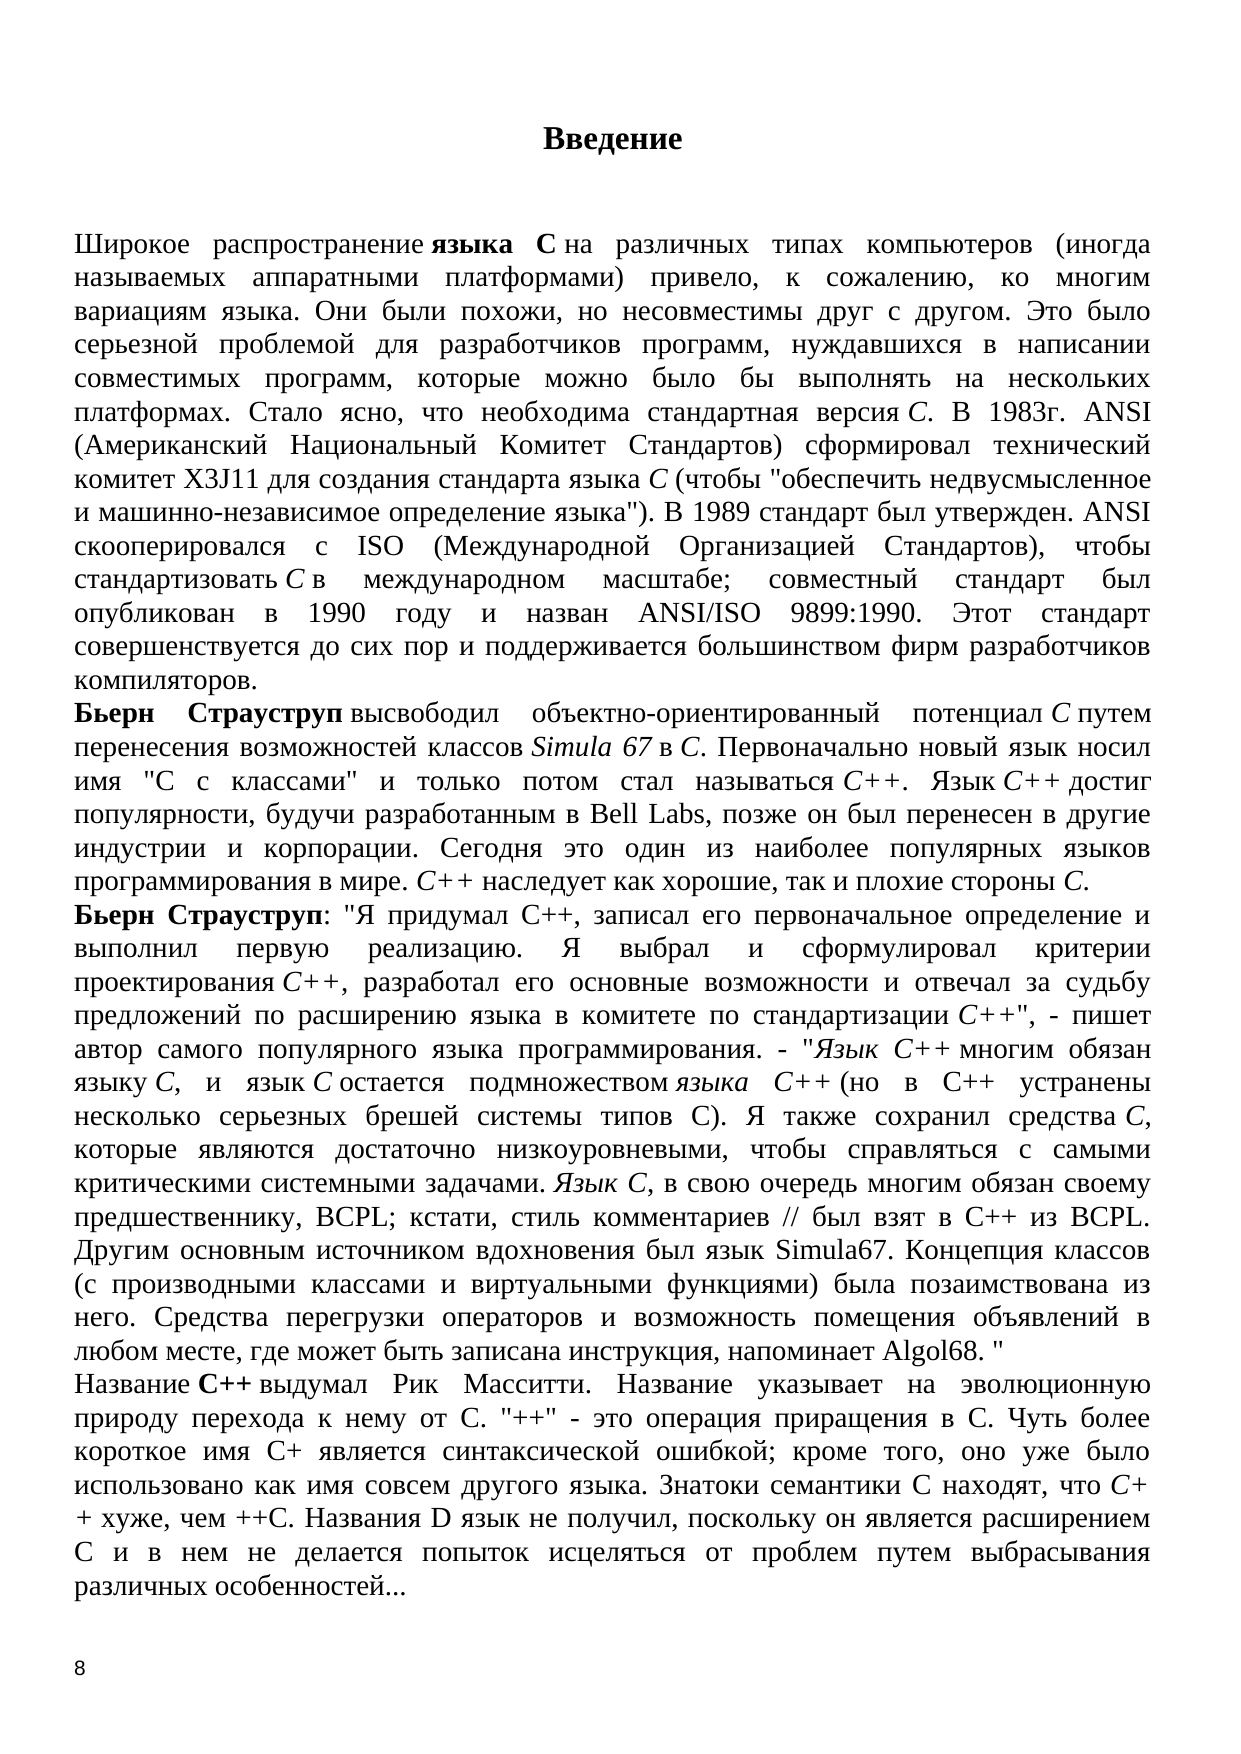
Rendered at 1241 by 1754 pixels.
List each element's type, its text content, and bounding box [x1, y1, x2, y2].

text Бьерн Страуструп высвободил объектно-ориентированный потенциал С путем перенесения возможностей классов Simula 67 в С. Первоначально новый язык носил имя "С с классами" и только потом стал называться C++. Язык C++ достиг популярности, будучи разработанным в Bell Labs, позже он был перенесен в другие индустрии и корпорации. Сегодня это один из наиболее популярных языков программирования в мире. C++ наследует как хорошие, так и плохие стороны С. [74, 696, 1152, 897]
subtitle Введение [74, 118, 1152, 156]
text Бьерн Страуструп: "Я придумал C++, записал его первоначальное определение и выполнил первую реализацию. Я выбрал и сформулировал критерии проектирования C++, разработал его основные возможности и отвечал за судьбу предложений по расширению языка в комитете по стандартизации C++", - пишет автор самого популярного языка программирования. - "Язык C++ многим обязан языку C, и язык C остается подмножеством языка C++ (но в C++ устранены несколько серьезных брешей системы типов C). Я также сохранил средства C, которые являются достаточно низкоуровневыми, чтобы справляться с самыми критическими системными задачами. Язык C, в свою очередь многим обязан своему предшественнику, BCPL; кстати, стиль комментариев // был взят в C++ из BCPL. Другим основным источником вдохновения был язык Simula67. Концепция классов (с производными классами и виртуальными функциями) была позаимствована из него. Средства перегрузки операторов и возможность помещения объявлений в любом месте, где может быть записана инструкция, напоминает Algol68. " [74, 897, 1152, 1366]
text Название C++ выдумал Рик Масситти. Название указывает на эволюционную природу перехода к нему от C. "++" - это операция приращения в C. Чуть более короткое имя C+ является синтаксической ошибкой; кроме того, оно уже было использовано как имя совсем другого языка. Знатоки семантики C находят, что C++ хуже, чем ++C. Названия D язык не получил, поскольку он является расширением C и в нем не делается попыток исцеляться от проблем путем выбрасывания различных особенностей... [74, 1366, 1152, 1601]
text Широкое распространение языка C на различных типах компьютеров (иногда называемых аппаратными платформами) привело, к сожалению, ко многим вариациям языка. Они были похожи, но несовместимы друг с другом. Это было серьезной проблемой для разработчиков программ, нуждавшихся в написании совместимых программ, которые можно было бы выполнять на нескольких платформах. Стало ясно, что необходима стандартная версия C. В 1983г. ANSI (Американский Национальный Комитет Стандартов) сформировал технический комитет X3J11 для создания стандарта языка C (чтобы "обеспечить недвусмысленное и машинно-независимое определение языка"). В 1989 стандарт был утвержден. ANSI скооперировался с ISO (Международной Организацией Стандартов), чтобы стандартизовать C в международном масштабе; совместный стандарт был опубликован в 1990 году и назван ANSI/ISO 9899:1990. Этот стандарт совершенствуется до сих пор и поддерживается большинством фирм разработчиков компиляторов. [74, 226, 1152, 696]
